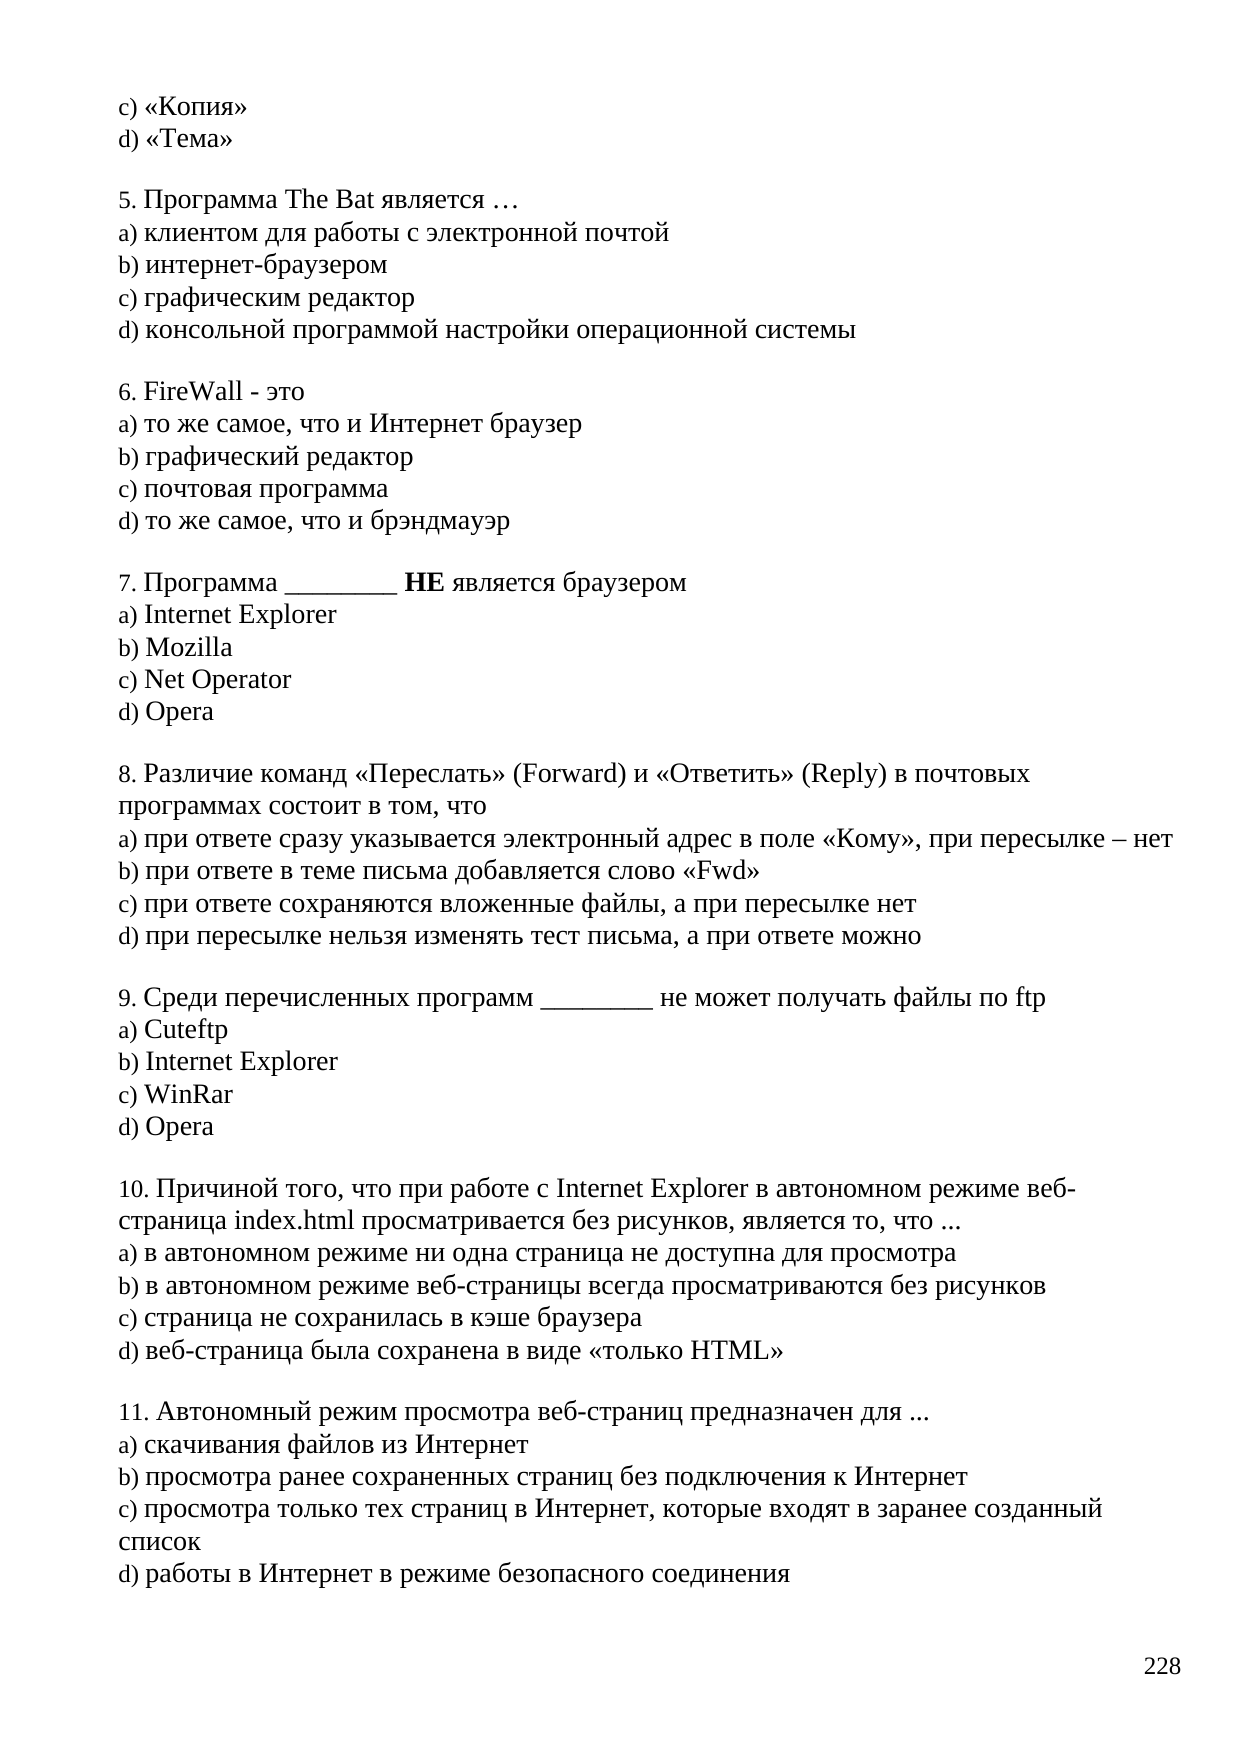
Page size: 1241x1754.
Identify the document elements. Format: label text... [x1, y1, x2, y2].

text 6. FireWall - это a) то же самое, что и Интернет браузер b) графический редактор c) почтовая программа d) то же самое, что и брэндмауэр [118, 374, 1181, 536]
text 7. Программа ________ НЕ является браузером a) Internet Explorer b) Mozilla c) Net Operator d) Opera [118, 565, 1181, 727]
text c) «Копия» d) «Тема» [118, 89, 1181, 153]
text 5. Программа The Bat является … a) клиентом для работы с электронной почтой b) интернет-браузером c) графическим редактор d) консольной программой настройки операционной системы [118, 183, 1181, 344]
text 11. Автономный режим просмотра веб-страниц предназначен для ... a) скачивания файлов из Интернет b) просмотра ранее сохраненных страниц без подключения к Интернет c) просмотра только тех страниц в Интернет, которые входят в заранее созданный список d) работы в Интернет в режиме безопасного соединения [118, 1394, 1181, 1589]
text 10. Причиной того, что при работе с Internet Explorer в автономном режиме веб-страница index.html просматривается без рисунков, является то, что ... a) в автономном режиме ни одна страница не доступна для просмотра b) в автономном режиме веб-страницы всегда просматриваются без рисунков c) страница не сохранилась в кэше браузера d) веб-страница была сохранена в виде «только HTML» [118, 1171, 1181, 1365]
text 8. Различие команд «Переслать» (Forward) и «Ответить» (Reply) в почтовых программах состоит в том, что a) при ответе сразу указывается электронный адрес в поле «Кому», при пересылке – нет b) при ответе в теме письма добавляется слово «Fwd» c) при ответе сохраняются вложенные файлы, а при пересылке нет d) при пересылке нельзя изменять тест письма, а при ответе можно [118, 756, 1181, 950]
text 9. Среди перечисленных программ ________ не может получать файлы по ftp a) Cuteftp b) Internet Explorer c) WinRar d) Opera [118, 979, 1181, 1142]
